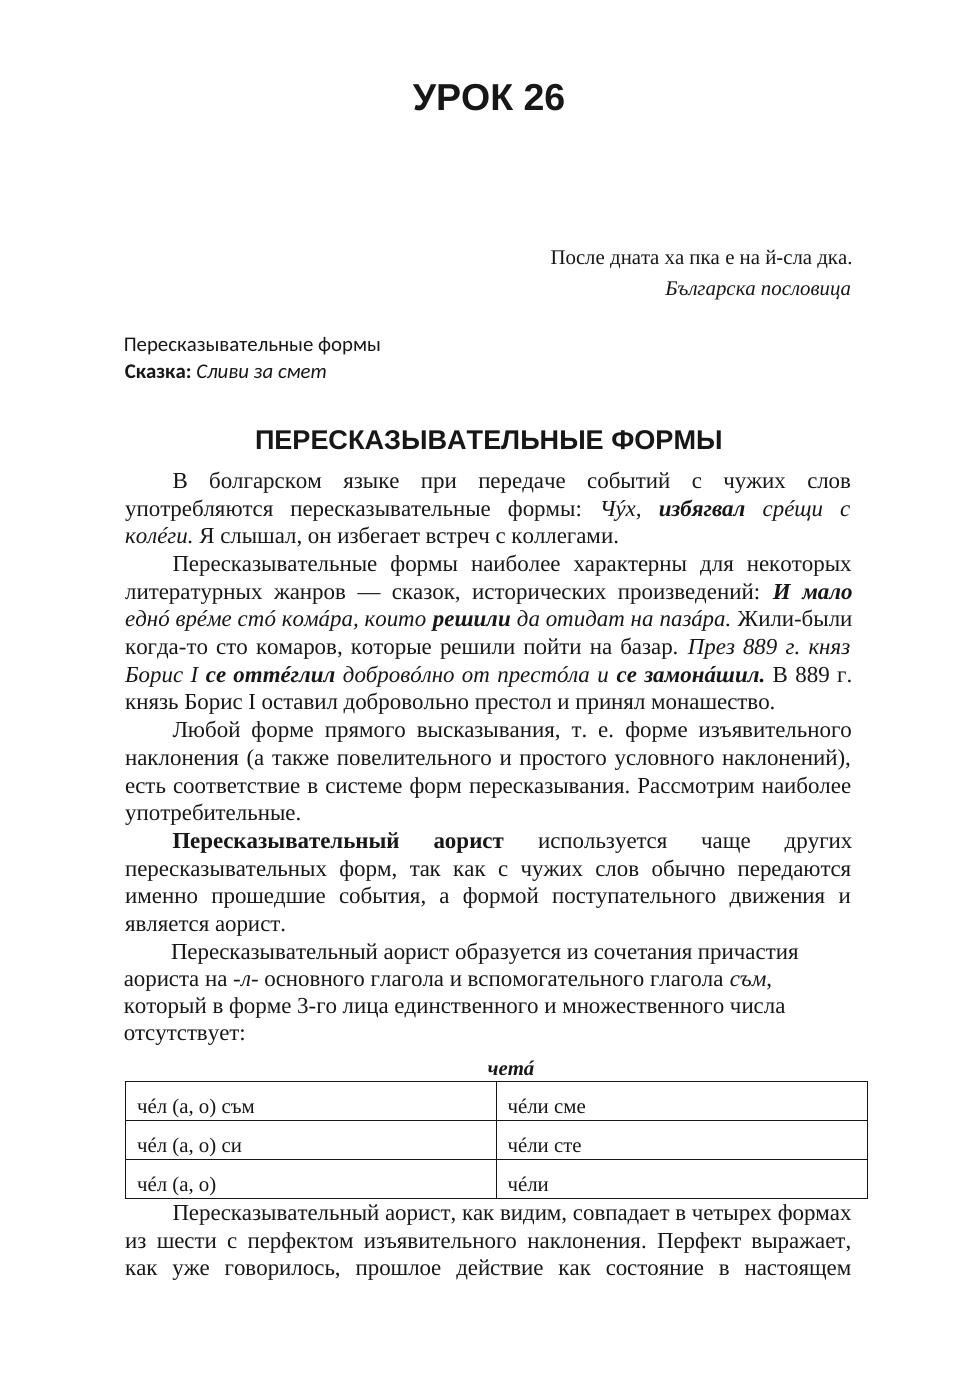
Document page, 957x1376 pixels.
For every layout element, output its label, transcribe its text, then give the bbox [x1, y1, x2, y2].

text Пересказывательные формы Сказка: Сливи за смет [123, 331, 442, 384]
table_header чéл (а, о) съм [126, 1082, 496, 1120]
text четá [167, 1055, 857, 1079]
text Пересказывательные формы наиболее характерны для некоторых литературных жанров — сказок, исторических произведений: И мало еднó врéме стó комáра, които решили да отидат на пазáра. Жили-были когда-то сто комаров, которые решили пойти на базар. През 889 г. княз Борис I се оттéглил добровóлно от престóла и се замонáшил. В 889 г. князь Борис I оставил добровольно престол и принял монашество. [125, 550, 852, 715]
text Българска пословица [343, 276, 853, 300]
text Пересказывательный аорист используется чаще других пересказывательных форм, так как с чужих слов обычно передаются именно прошедшие события, а формой поступательного движения и является аорист. [125, 827, 852, 937]
table_cell чéл (а, о) си [126, 1121, 496, 1159]
text Пересказывательный аорист образуется из сочетания причастия аориста на -л- основного глагола и вспомогательного глагола съм, который в форме 3-го лица единственного и множественного числа отсутствует: [123, 938, 857, 1045]
table_header чéли сме [497, 1082, 867, 1120]
text Любой форме прямого высказывания, т. е. форме изъявительного наклонения (а также повелительного и простого условного наклонений), есть соответствие в системе форм пересказывания. Рассмотрим наиболее употребительные. [125, 716, 852, 826]
text Пересказывательный аорист, как видим, совпадает в четырех формах из шести с перфектом изъявительного наклонения. Перфект выражает, как уже говорилось, прошлое действие как состояние в настоящем [125, 1199, 852, 1281]
text После дната ха пка е на й-сла дка. [125, 245, 852, 269]
table_cell чéли [497, 1160, 867, 1198]
text В болгарском языке при передаче событий с чужих слов употребляются пересказывательные формы: Чýх, избягвал срéщи с колéги. Я слышал, он избегает встреч с коллегами. [125, 467, 852, 548]
table_cell чéл (а, о) [126, 1160, 496, 1198]
table_cell чéли сте [497, 1121, 867, 1159]
subtitle УРОК 26 [150, 75, 828, 118]
subtitle ПЕРЕСКАЗЫВАТЕЛЬНЫЕ ФОРМЫ [161, 424, 817, 455]
